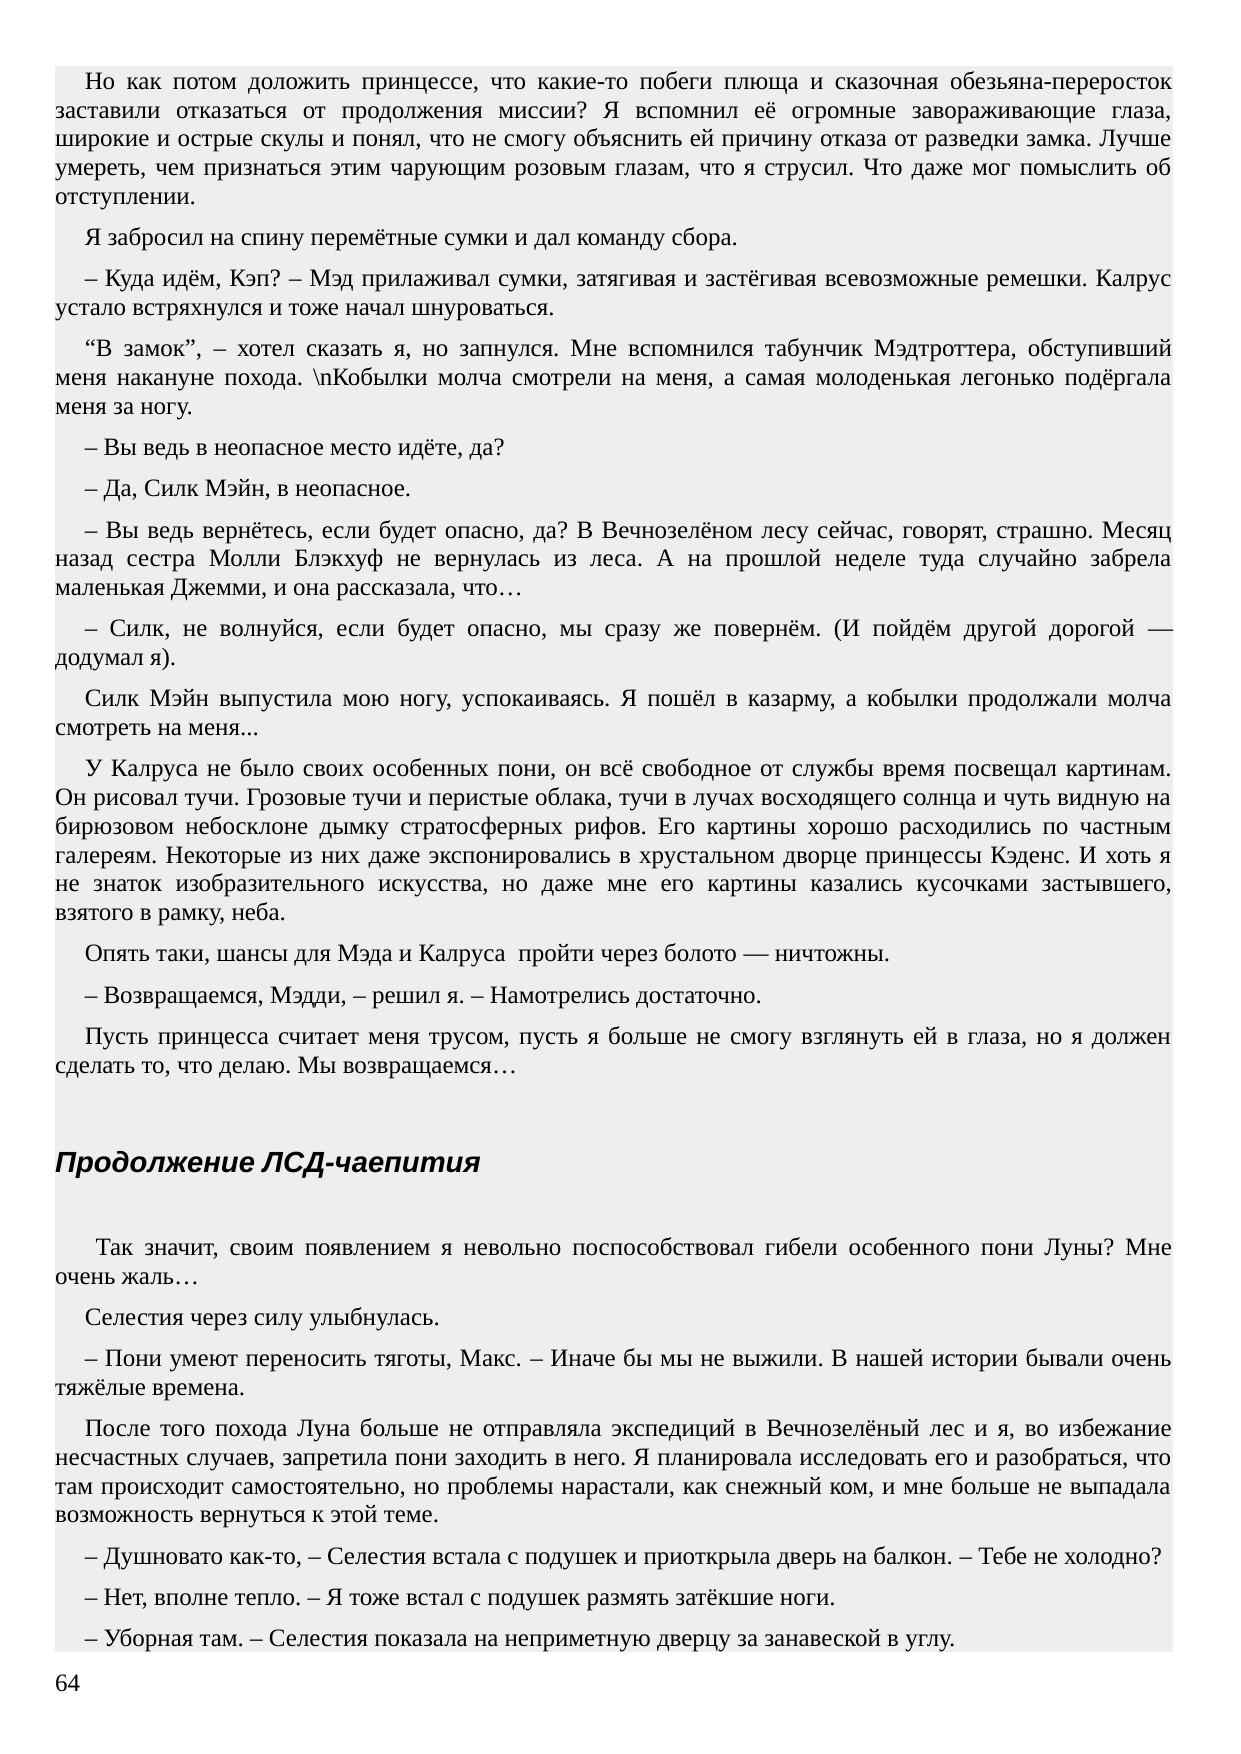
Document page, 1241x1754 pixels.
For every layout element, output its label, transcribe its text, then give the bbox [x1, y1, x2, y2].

text – Нет, вполне тепло. – Я тоже встал с подушек размять затёкшие ноги. [55, 1582, 1173, 1611]
text – Куда идём, Кэп? – Мэд прилаживал сумки, затягивая и застёгивая всевозможные ремешки. Калрус устало встряхнулся и тоже начал шнуроваться. [55, 263, 1173, 321]
text Пусть принцесса считает меня трусом, пусть я больше не смогу взглянуть ей в глаза, но я должен сделать то, что делаю. Мы возвращаемся… [55, 1021, 1173, 1078]
text – Уборная там. – Селестия показала на неприметную дверцу за занавеской в углу. [55, 1623, 1173, 1652]
text – Вы ведь вернётесь, если будет опасно, да? В Вечнозелёном лесу сейчас, говорят, страшно. Месяц назад сестра Молли Блэкхуф не вернулась из леса. А на прошлой неделе туда случайно забрела маленькая Джемми, и она рассказала, что… [55, 515, 1173, 601]
text – Да, Силк Мэйн, в неопасное. [55, 473, 1173, 502]
text – Силк, не волнуйся, если будет опасно, мы сразу же повернём. (И пойдём другой дорогой — додумал я). [55, 613, 1173, 671]
text Силк Мэйн выпустила мою ногу, успокаиваясь. Я пошёл в казарму, а кобылки продолжали молча смотреть на меня... [55, 683, 1173, 741]
text Опять таки, шансы для Мэда и Калруса пройти через болото — ничтожны. [55, 938, 1173, 967]
text – Душновато как-то, – Селестия встала с подушек и приоткрыла дверь на балкон. – Тебе не холодно? [55, 1541, 1173, 1569]
text Но как потом доложить принцессе, что какие-то побеги плюща и сказочная обезьяна-переросток заставили отказаться от продолжения миссии? Я вспомнил её огромные завораживающие глаза, широкие и острые скулы и понял, что не смогу объяснить ей причину отказа от разведки замка. Лучше умереть, чем признаться этим чарующим розовым глазам, что я струсил. Что даже мог помыслить об отступлении. [55, 66, 1173, 210]
text – Вы ведь в неопасное место идёте, да? [55, 432, 1173, 461]
text Так значит, своим появлением я невольно поспособствовал гибели особенного пони Луны? Мне очень жаль… [55, 1232, 1173, 1289]
text – Пони умеют переносить тяготы, Макс. – Иначе бы мы не выжили. В нашей истории бывали очень тяжёлые времена. [55, 1343, 1173, 1401]
text “В замок”, – хотел сказать я, но запнулся. Мне вспомнился табунчик Мэдтроттера, обступивший меня накануне похода. \nКобылки молча смотрели на меня, а самая молоденькая легонько подёргала меня за ногу. [55, 333, 1173, 420]
subtitle Продолжение ЛСД-чаепития [55, 1145, 1173, 1178]
text После того похода Луна больше не отправляла экспедиций в Вечнозелёный лес и я, во избежание несчастных случаев, запретила пони заходить в него. Я планировала исследовать его и разобраться, что там происходит самостоятельно, но проблемы нарастали, как снежный ком, и мне больше не выпадала возможность вернуться к этой теме. [55, 1413, 1173, 1528]
text Селестия через силу улыбнулась. [55, 1302, 1173, 1331]
text Я забросил на спину перемётные сумки и дал команду сбора. [55, 222, 1173, 251]
text У Калруса не было своих особенных пони, он всё свободное от службы время посвещал картинам. Он рисовал тучи. Грозовые тучи и перистые облака, тучи в лучах восходящего солнца и чуть видную на бирюзовом небосклоне дымку стратосферных рифов. Его картины хорошо расходились по частным галереям. Некоторые из них даже экспонировались в хрустальном дворце принцессы Кэденс. И хоть я не знаток изобразительного искусства, но даже мне его картины казались кусочками застывшего, взятого в рамку, неба. [55, 753, 1173, 926]
text – Возвращаемся, Мэдди, – решил я. – Намотрелись достаточно. [55, 980, 1173, 1008]
